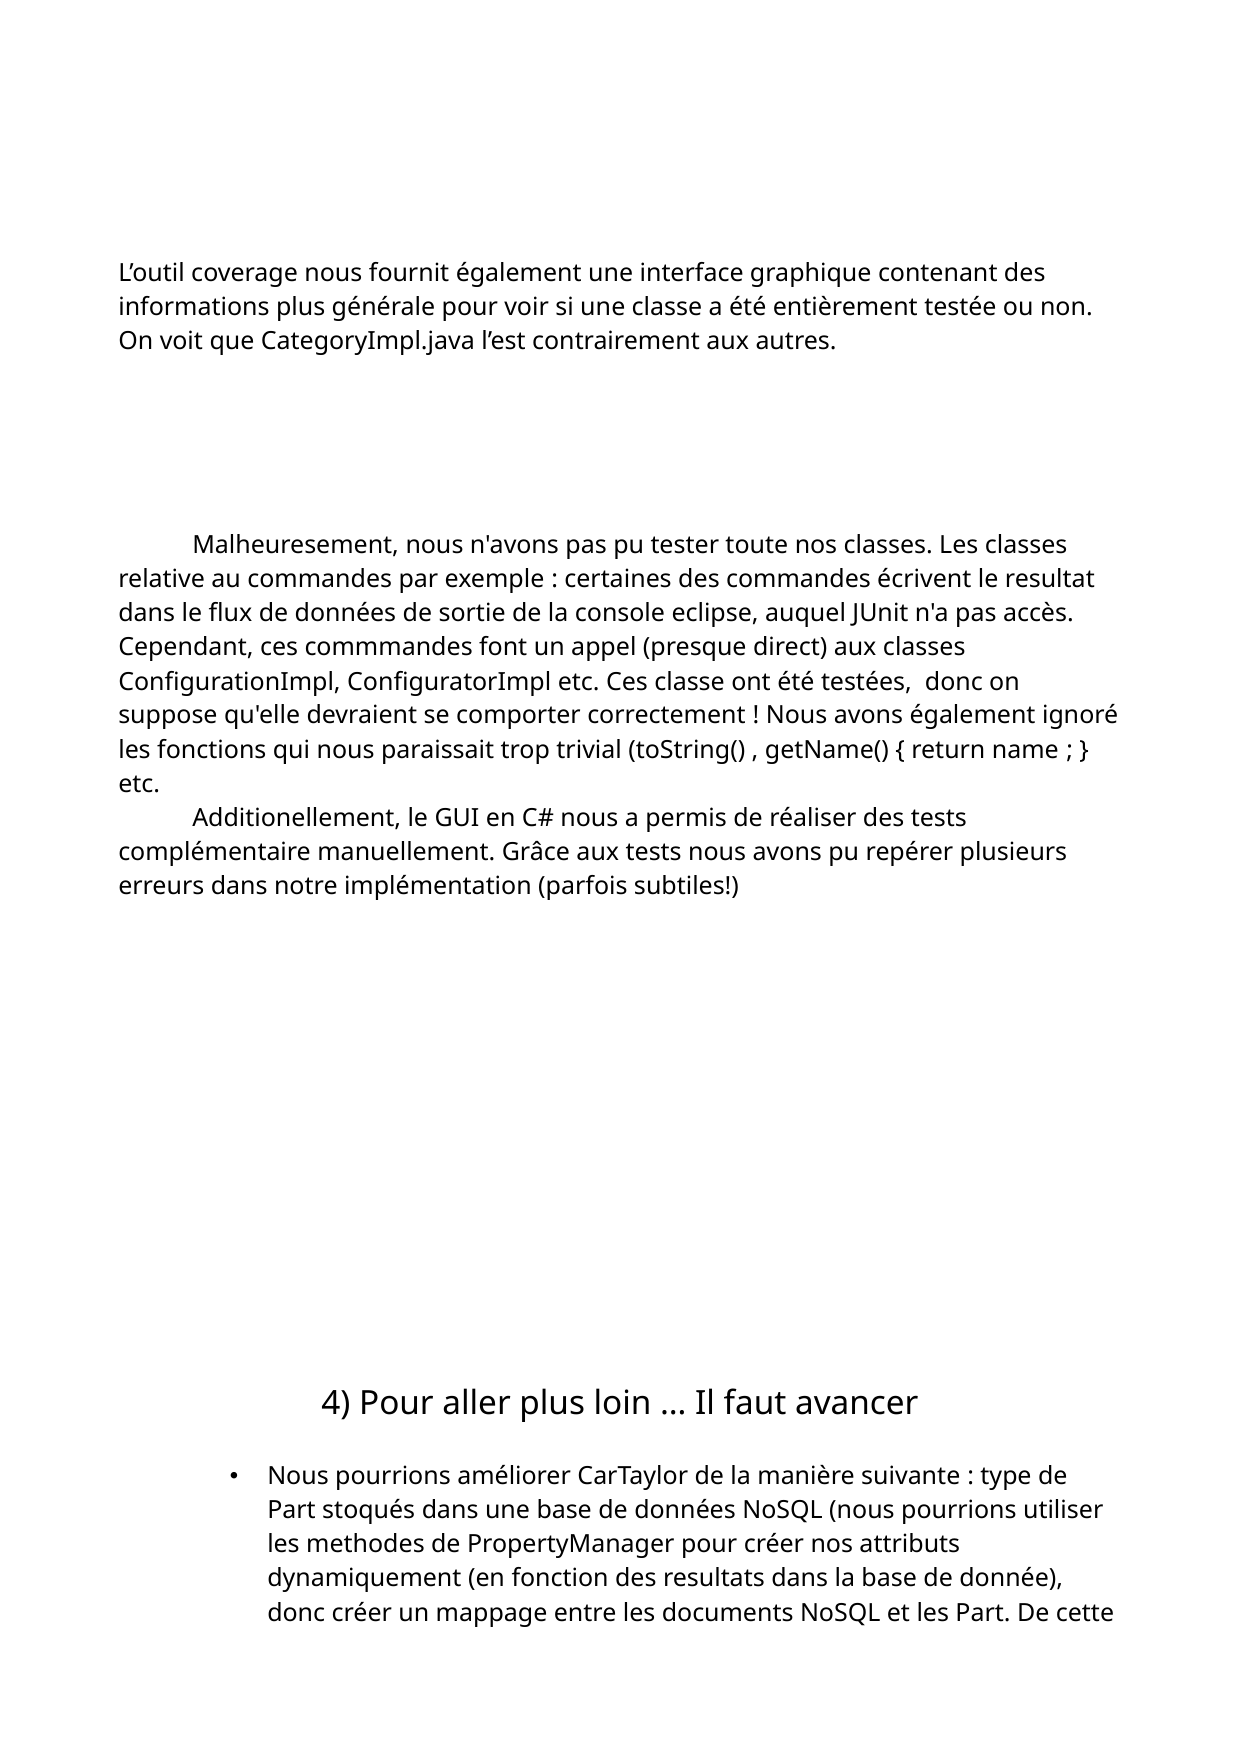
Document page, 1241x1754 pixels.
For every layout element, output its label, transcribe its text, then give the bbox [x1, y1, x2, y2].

text Malheuresement, nous n'avons pas pu tester toute nos classes. Les classes relative au commandes par exemple : certaines des commandes écrivent le resultat dans le flux de données de sortie de la console eclipse, auquel JUnit n'a pas accès. Cependant, ces commmandes font un appel (presque direct) aux classes ConfigurationImpl, ConfiguratorImpl etc. Ces classe ont été testées, donc on suppose qu'elle devraient se comporter correctement ! Nous avons également ignoré les fonctions qui nous paraissait trop trivial (toString() , getName() { return name ; } etc. [118, 527, 1122, 799]
text Additionellement, le GUI en C# nous a permis de réaliser des tests complémentaire manuellement. Grâce aux tests nous avons pu repérer plusieurs erreurs dans notre implémentation (parfois subtiles!) [118, 799, 1122, 902]
text 4) Pour aller plus loin … Il faut avancer [118, 1378, 1122, 1424]
text L’outil coverage nous fournit également une interface graphique contenant des informations plus générale pour voir si une classe a été entièrement testée ou non. On voit que CategoryImpl.java l’est contrairement aux autres. [118, 254, 1122, 357]
list Nous pourrions améliorer CarTaylor de la manière suivante : type de Part stoqués dans une base de données NoSQL (nous pourrions utiliser les methodes de PropertyManager pour créer nos attributs dynamiquement (en fonction des resultats dans la base de donnée), donc créer un mappage entre les documents NoSQL et les Part. De cette [229, 1458, 1122, 1628]
